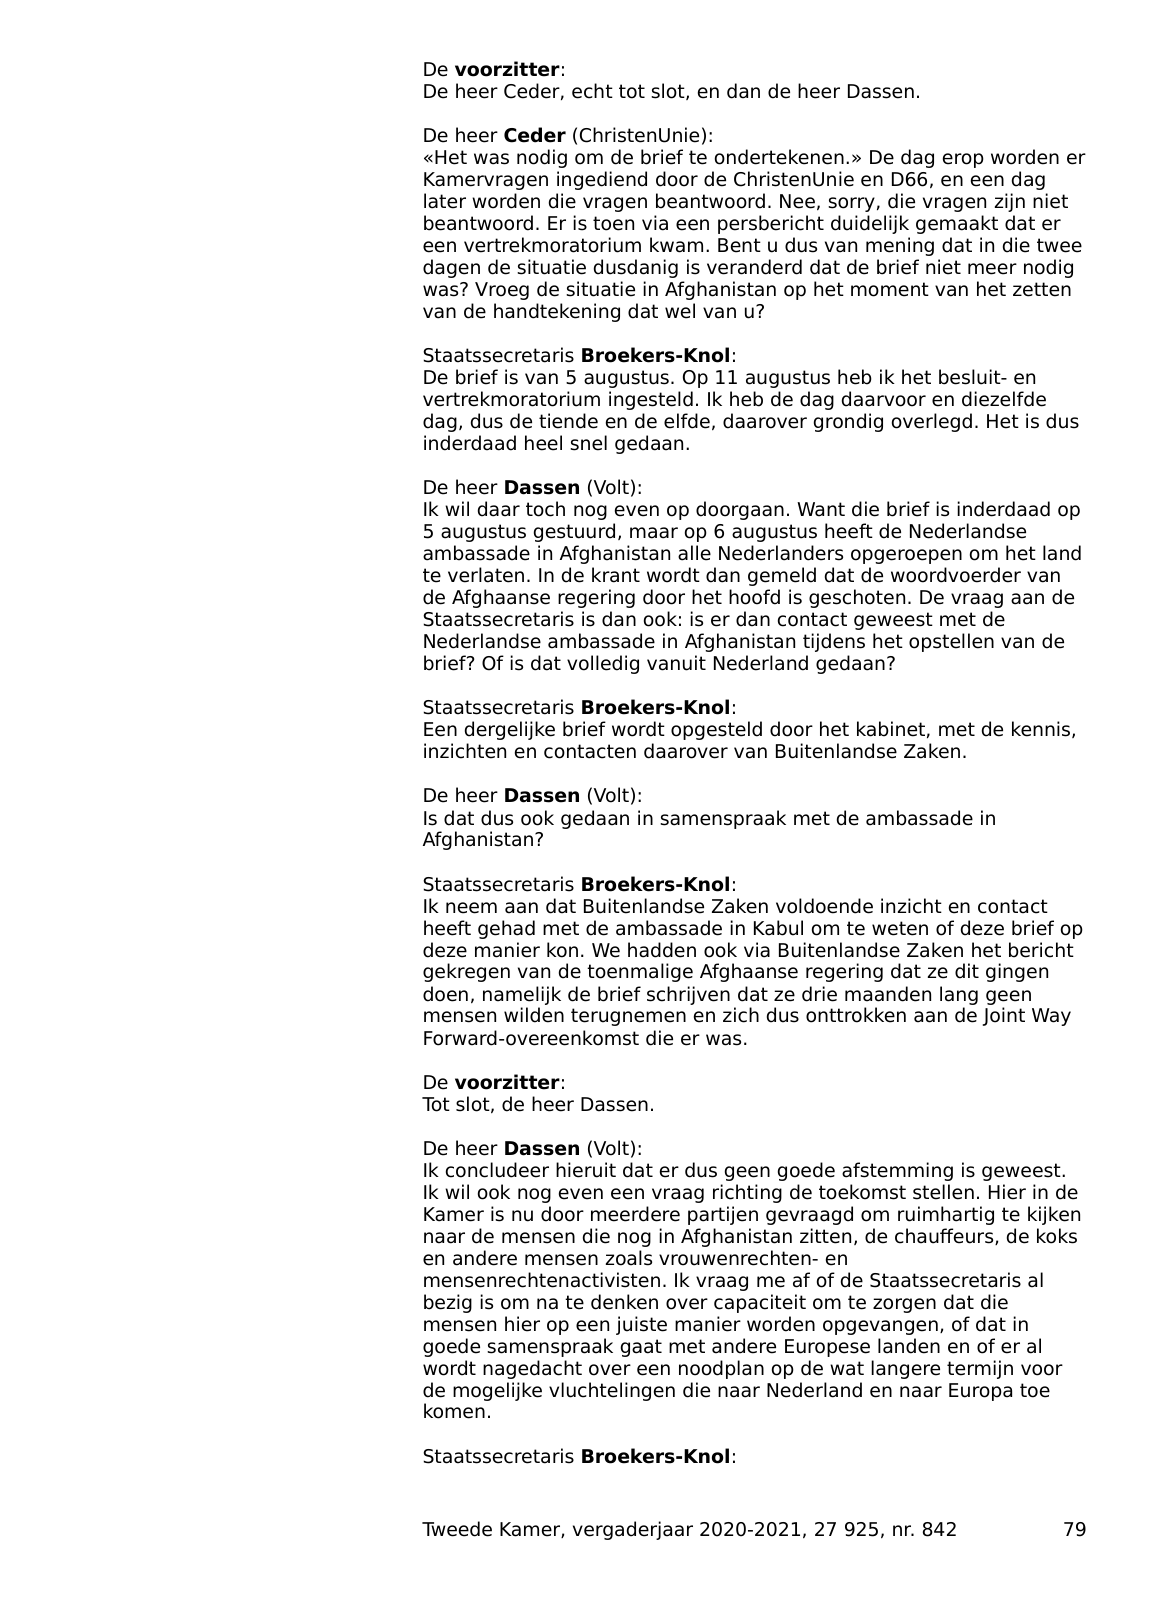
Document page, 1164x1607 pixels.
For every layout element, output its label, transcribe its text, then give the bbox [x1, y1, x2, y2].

text De voorzitter: [422, 1072, 1087, 1093]
text Staatssecretaris Broekers-Knol: [422, 873, 1087, 896]
text De heer Ceder (ChristenUnie): [422, 125, 1087, 147]
text De heer Ceder, echt tot slot, en dan de heer Dassen. [422, 81, 1087, 103]
text De heer Dassen (Volt): [422, 477, 1087, 499]
text Tot slot, de heer Dassen. [422, 1093, 1087, 1116]
text De heer Dassen (Volt): [422, 785, 1087, 807]
text «Het was nodig om de brief te ondertekenen.» De dag erop worden er Kamervragen ingediend door de ChristenUnie en D66, en een dag later worden die vragen beantwoord. Nee, sorry, die vragen zijn niet beantwoord. Er is toen via een persbericht duidelijk gemaakt dat er een vertrekmoratorium kwam. Bent u dus van mening dat in die twee dagen de situatie dusdanig is veranderd dat de brief niet meer nodig was? Vroeg de situatie in Afghanistan op het moment van het zetten van de handtekening dat wel van u? [422, 147, 1087, 323]
text Ik wil daar toch nog even op doorgaan. Want die brief is inderdaad op 5 augustus gestuurd, maar op 6 augustus heeft de Nederlandse ambassade in Afghanistan alle Nederlanders opgeroepen om het land te verlaten. In de krant wordt dan gemeld dat de woordvoerder van de Afghaanse regering door het hoofd is geschoten. De vraag aan de Staatssecretaris is dan ook: is er dan contact geweest met de Nederlandse ambassade in Afghanistan tijdens het opstellen van de brief? Of is dat volledig vanuit Nederland gedaan? [422, 499, 1087, 675]
text Ik neem aan dat Buitenlandse Zaken voldoende inzicht en contact heeft gehad met de ambassade in Kabul om te weten of deze brief op deze manier kon. We hadden ook via Buitenlandse Zaken het bericht gekregen van de toenmalige Afghaanse regering dat ze dit gingen doen, namelijk de brief schrijven dat ze drie maanden lang geen mensen wilden terugnemen en zich dus onttrokken aan de Joint Way Forward-overeenkomst die er was. [422, 896, 1087, 1049]
text Is dat dus ook gedaan in samenspraak met de ambassade in Afghanistan? [422, 807, 1087, 851]
text De voorzitter: [422, 59, 1087, 81]
text Ik concludeer hieruit dat er dus geen goede afstemming is geweest. Ik wil ook nog even een vraag richting de toekomst stellen. Hier in de Kamer is nu door meerdere partijen gevraagd om ruimhartig te kijken naar de mensen die nog in Afghanistan zitten, de chauffeurs, de koks en andere mensen zoals vrouwenrechten- en mensenrechtenactivisten. Ik vraag me af of de Staatssecretaris al bezig is om na te denken over capaciteit om te zorgen dat die mensen hier op een juiste manier worden opgevangen, of dat in goede samenspraak gaat met andere Europese landen en of er al wordt nagedacht over een noodplan op de wat langere termijn voor de mogelijke vluchtelingen die naar Nederland en naar Europa toe komen. [422, 1160, 1087, 1423]
text Staatssecretaris Broekers-Knol: [422, 345, 1087, 367]
text De brief is van 5 augustus. Op 11 augustus heb ik het besluit- en vertrekmoratorium ingesteld. Ik heb de dag daarvoor en diezelfde dag, dus de tiende en de elfde, daarover grondig overlegd. Het is dus inderdaad heel snel gedaan. [422, 367, 1087, 455]
text Staatssecretaris Broekers-Knol: [422, 697, 1087, 719]
text Staatssecretaris Broekers-Knol: [422, 1446, 1087, 1468]
text Een dergelijke brief wordt opgesteld door het kabinet, met de kennis, inzichten en contacten daarover van Buitenlandse Zaken. [422, 719, 1087, 763]
text De heer Dassen (Volt): [422, 1138, 1087, 1160]
